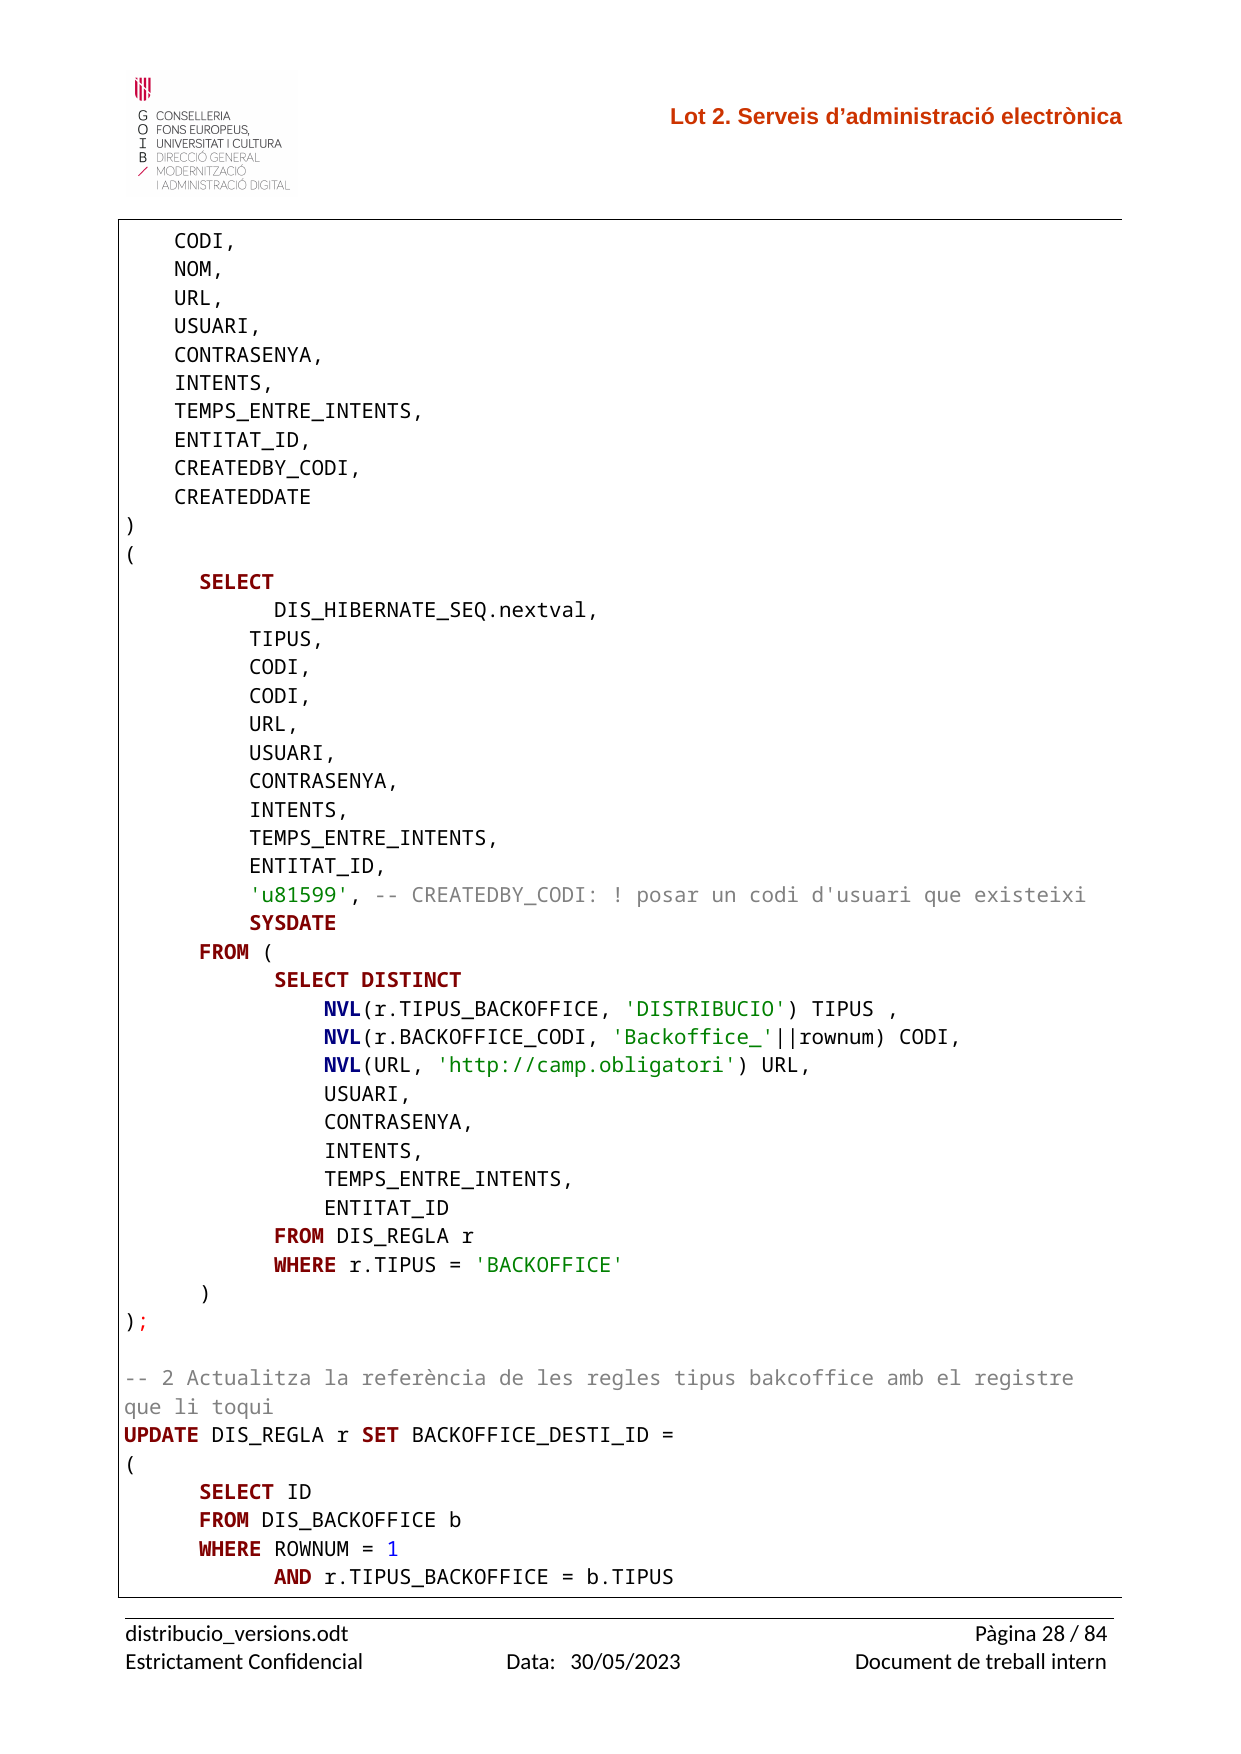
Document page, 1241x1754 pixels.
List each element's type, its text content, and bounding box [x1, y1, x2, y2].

picture [126, 70, 299, 197]
table_header CODI, NOM, URL, USUARI, CONTRASENYA, INTENTS, TEMPS_ENTRE_INTENTS, ENTITAT_ID, CREATEDBY_CODI, CREATEDDATE ) ( SELECT DIS_HIBERNATE_SEQ.nextval, TIPUS, CODI, CODI, URL, USUARI, CONTRASENYA, INTENTS, TEMPS_ENTRE_INTENTS, ENTITAT_ID, 'u81599', -- CREATEDBY_CODI: ! posar un codi d'usuari que existeixi SYSDATE FROM ( SELECT DISTINCT NVL(r.TIPUS_BACKOFFICE, 'DISTRIBUCIO') TIPUS , NVL(r.BACKOFFICE_CODI, 'Backoffice_'||rownum) CODI, NVL(URL, 'http://camp.obligatori') URL, USUARI, CONTRASENYA, INTENTS, TEMPS_ENTRE_INTENTS, ENTITAT_ID FROM DIS_REGLA r WHERE r.TIPUS = 'BACKOFFICE' ) ); -- 2 Actualitza la referència de les regles tipus bakcoffice amb el registre que li toqui UPDATE DIS_REGLA r SET BACKOFFICE_DESTI_ID = ( SELECT ID FROM DIS_BACKOFFICE b WHERE ROWNUM = 1 AND r.TIPUS_BACKOFFICE = b.TIPUS [119, 220, 1122, 1597]
